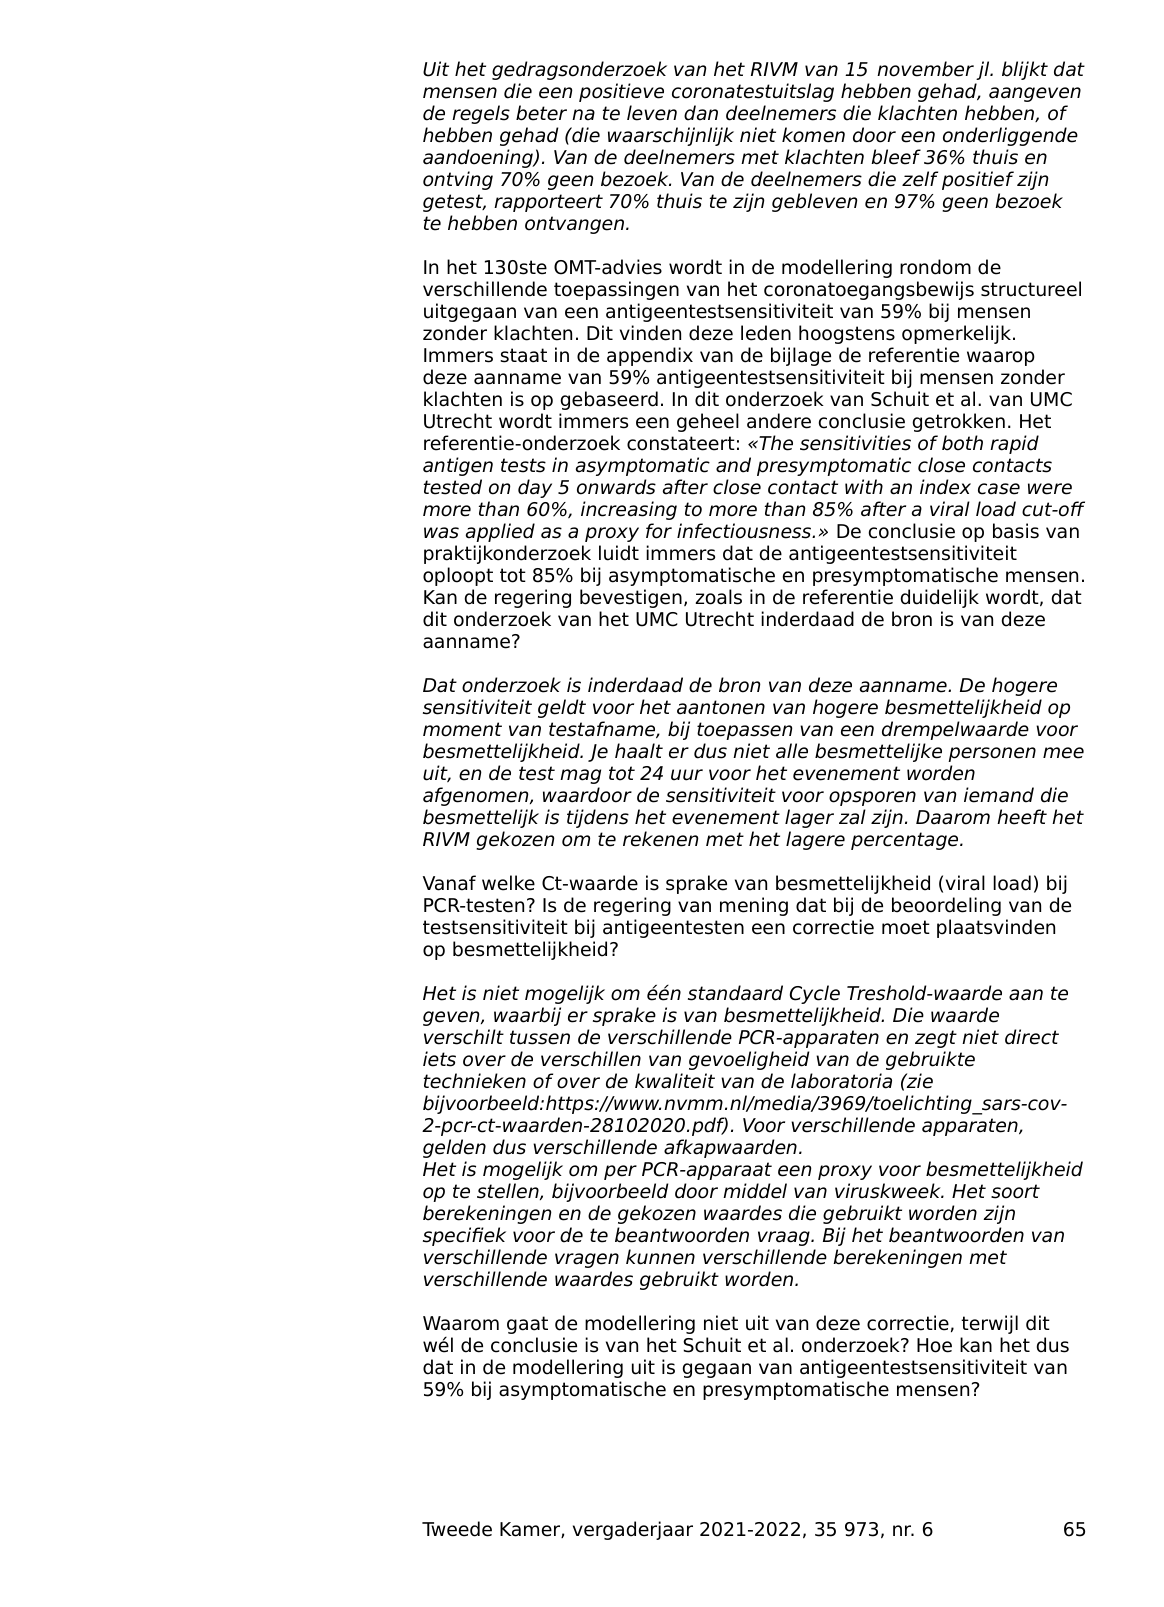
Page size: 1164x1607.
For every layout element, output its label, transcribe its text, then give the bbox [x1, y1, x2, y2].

text Vanaf welke Ct-waarde is sprake van besmettelijkheid (viral load) bij PCR-testen? Is de regering van mening dat bij de beoordeling van de testsensitiviteit bij antigeentesten een correctie moet plaatsvinden op besmettelijkheid? [422, 873, 1087, 961]
text Dat onderzoek is inderdaad de bron van deze aanname. De hogere sensitiviteit geldt voor het aantonen van hogere besmettelijkheid op moment van testafname, bij toepassen van een drempelwaarde voor besmettelijkheid. Je haalt er dus niet alle besmettelijke personen mee uit, en de test mag tot 24 uur voor het evenement worden afgenomen, waardoor de sensitiviteit voor opsporen van iemand die besmettelijk is tijdens het evenement lager zal zijn. Daarom heeft het RIVM gekozen om te rekenen met het lagere percentage. [422, 675, 1087, 851]
text Waarom gaat de modellering niet uit van deze correctie, terwijl dit wél de conclusie is van het Schuit et al. onderzoek? Hoe kan het dus dat in de modellering uit is gegaan van antigeentestsensitiviteit van 59% bij asymptomatische en presymptomatische mensen? [422, 1313, 1087, 1401]
text Uit het gedragsonderzoek van het RIVM van 15 november jl. blijkt dat mensen die een positieve coronatestuitslag hebben gehad, aangeven de regels beter na te leven dan deelnemers die klachten hebben, of hebben gehad (die waarschijnlijk niet komen door een onderliggende aandoening). Van de deelnemers met klachten bleef 36% thuis en ontving 70% geen bezoek. Van de deelnemers die zelf positief zijn getest, rapporteert 70% thuis te zijn gebleven en 97% geen bezoek te hebben ontvangen. [422, 59, 1087, 235]
text In het 130ste OMT-advies wordt in de modellering rondom de verschillende toepassingen van het coronatoegangsbewijs structureel uitgegaan van een antigeentestsensitiviteit van 59% bij mensen zonder klachten. Dit vinden deze leden hoogstens opmerkelijk. Immers staat in de appendix van de bijlage de referentie waarop deze aanname van 59% antigeentestsensitiviteit bij mensen zonder klachten is op gebaseerd. In dit onderzoek van Schuit et al. van UMC Utrecht wordt immers een geheel andere conclusie getrokken. Het referentie-onderzoek constateert: «The sensitivities of both rapid antigen tests in asymptomatic and presymptomatic close contacts tested on day 5 onwards after close contact with an index case were more than 60%, increasing to more than 85% after a viral load cut-off was applied as a proxy for infectiousness.» De conclusie op basis van praktijkonderzoek luidt immers dat de antigeentestsensitiviteit oploopt tot 85% bij asymptomatische en presymptomatische mensen. Kan de regering bevestigen, zoals in de referentie duidelijk wordt, dat dit onderzoek van het UMC Utrecht inderdaad de bron is van deze aanname? [422, 257, 1087, 653]
text Het is mogelijk om per PCR-apparaat een proxy voor besmettelijkheid op te stellen, bijvoorbeeld door middel van viruskweek. Het soort berekeningen en de gekozen waardes die gebruikt worden zijn specifiek voor de te beantwoorden vraag. Bij het beantwoorden van verschillende vragen kunnen verschillende berekeningen met verschillende waardes gebruikt worden. [422, 1159, 1087, 1291]
text Het is niet mogelijk om één standaard Cycle Treshold-waarde aan te geven, waarbij er sprake is van besmettelijkheid. Die waarde verschilt tussen de verschillende PCR-apparaten en zegt niet direct iets over de verschillen van gevoeligheid van de gebruikte technieken of over de kwaliteit van de laboratoria (zie bijvoorbeeld:https://www.nvmm.nl/media/3969/toelichting_sars-cov-2-pcr-ct-waarden-28102020.pdf). Voor verschillende apparaten, gelden dus verschillende afkapwaarden. [422, 983, 1087, 1159]
